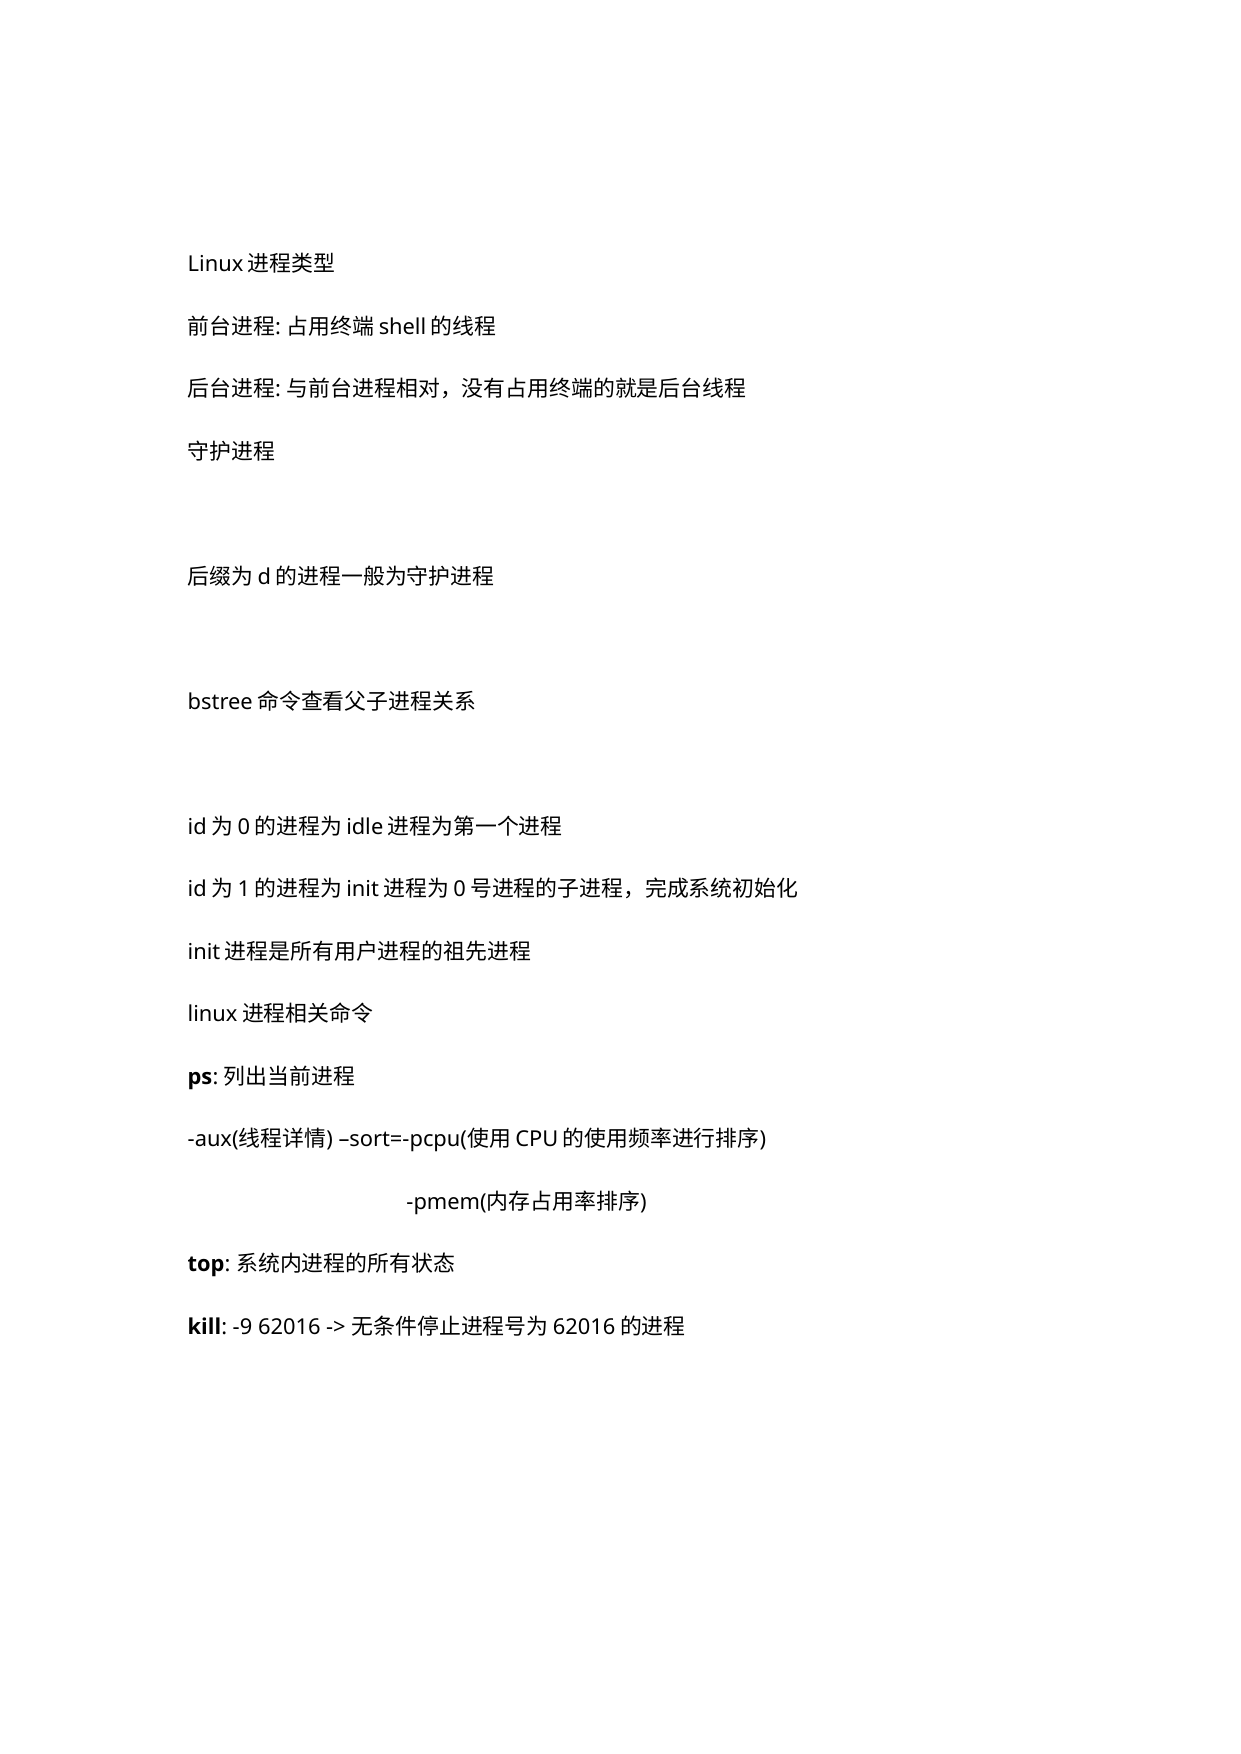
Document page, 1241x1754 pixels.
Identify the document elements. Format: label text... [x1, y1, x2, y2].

text init进程是所有用户进程的祖先进程 [187, 908, 1053, 971]
text id为1的进程为init进程为0号进程的子进程，完成系统初始化 [187, 846, 1053, 908]
text bstree命令查看父子进程关系 [187, 658, 1053, 721]
text id为0的进程为idle进程为第一个进程 [187, 783, 1053, 846]
text kill: -9 62016 -> 无条件停止进程号为62016的进程 [187, 1283, 1053, 1346]
text -aux(线程详情) –sort=-pcpu(使用CPU的使用频率进行排序) [187, 1096, 1053, 1158]
text Linux进程类型 [187, 221, 1053, 283]
text 守护进程 [187, 408, 1053, 471]
text 后缀为d的进程一般为守护进程 [187, 533, 1053, 596]
text top: 系统内进程的所有状态 [187, 1221, 1053, 1283]
text 后台进程: 与前台进程相对，没有占用终端的就是后台线程 [187, 346, 1053, 408]
text ps: 列出当前进程 [187, 1033, 1053, 1096]
text -pmem(内存占用率排序) [187, 1158, 1053, 1221]
text linux进程相关命令 [187, 971, 1053, 1033]
text 前台进程: 占用终端shell的线程 [187, 283, 1053, 346]
